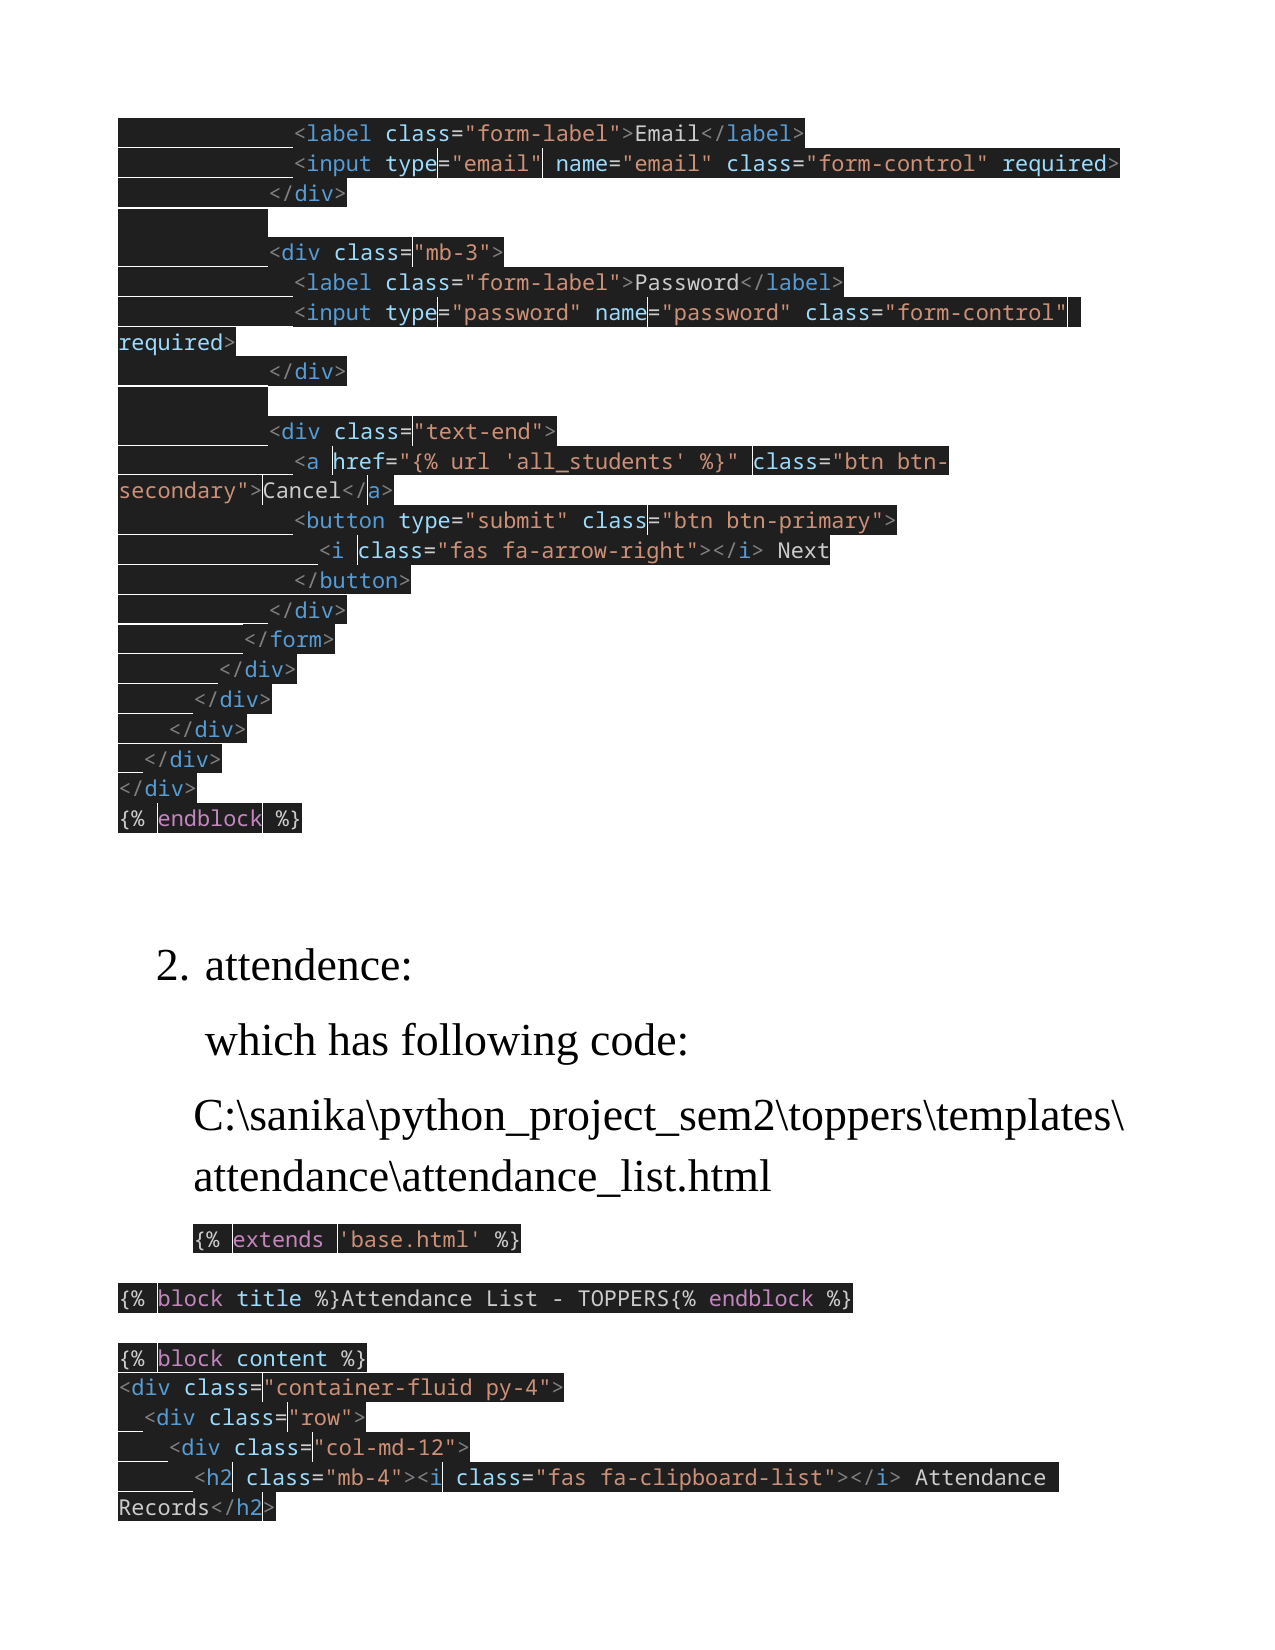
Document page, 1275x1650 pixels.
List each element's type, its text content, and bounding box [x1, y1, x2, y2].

text <div class="mb-3"> [118, 237, 1157, 267]
text </div> [118, 714, 1157, 743]
text <div class="row"> [118, 1402, 1157, 1432]
text <label class="form-label">Password</label> [118, 267, 1157, 297]
text </div> [118, 356, 1157, 386]
text <div class="text-end"> [118, 416, 1157, 446]
text <div class="col-md-12"> [118, 1432, 1157, 1462]
text </div> [118, 773, 1157, 803]
text <h2 class="mb-4"><i class="fas fa-clipboard-list"></i> Attendance Records</h2> [118, 1462, 1157, 1521]
text <label class="form-label">Email</label> [118, 118, 1157, 148]
list {% extends 'base.html' %} [156, 1224, 1157, 1253]
text </form> [118, 624, 1157, 654]
text <div class="container-fluid py-4"> [118, 1372, 1157, 1402]
text <button type="submit" class="btn btn-primary"> [118, 505, 1157, 535]
list attendence: [156, 938, 1157, 991]
text {% block title %}Attendance List - TOPPERS{% endblock %} [118, 1283, 1157, 1313]
text <input type="password" name="password" class="form-control" required> [118, 297, 1157, 356]
text {% block content %} [118, 1343, 1157, 1372]
text </button> [118, 565, 1157, 594]
text <input type="email" name="email" class="form-control" required> [118, 148, 1157, 178]
list C:\sanika\python_project_sem2\toppers\templates\attendance\attendance_list.html [156, 1088, 1157, 1201]
text </div> [118, 178, 1157, 207]
list which has following code: [156, 1013, 1157, 1066]
text {% endblock %} [118, 803, 1157, 833]
text </div> [118, 684, 1157, 714]
text <a href="{% url 'all_students' %}" class="btn btn-secondary">Cancel</a> [118, 446, 1157, 505]
text <i class="fas fa-arrow-right"></i> Next [118, 535, 1157, 565]
text </div> [118, 654, 1157, 684]
text </div> [118, 743, 1157, 773]
text </div> [118, 594, 1157, 624]
